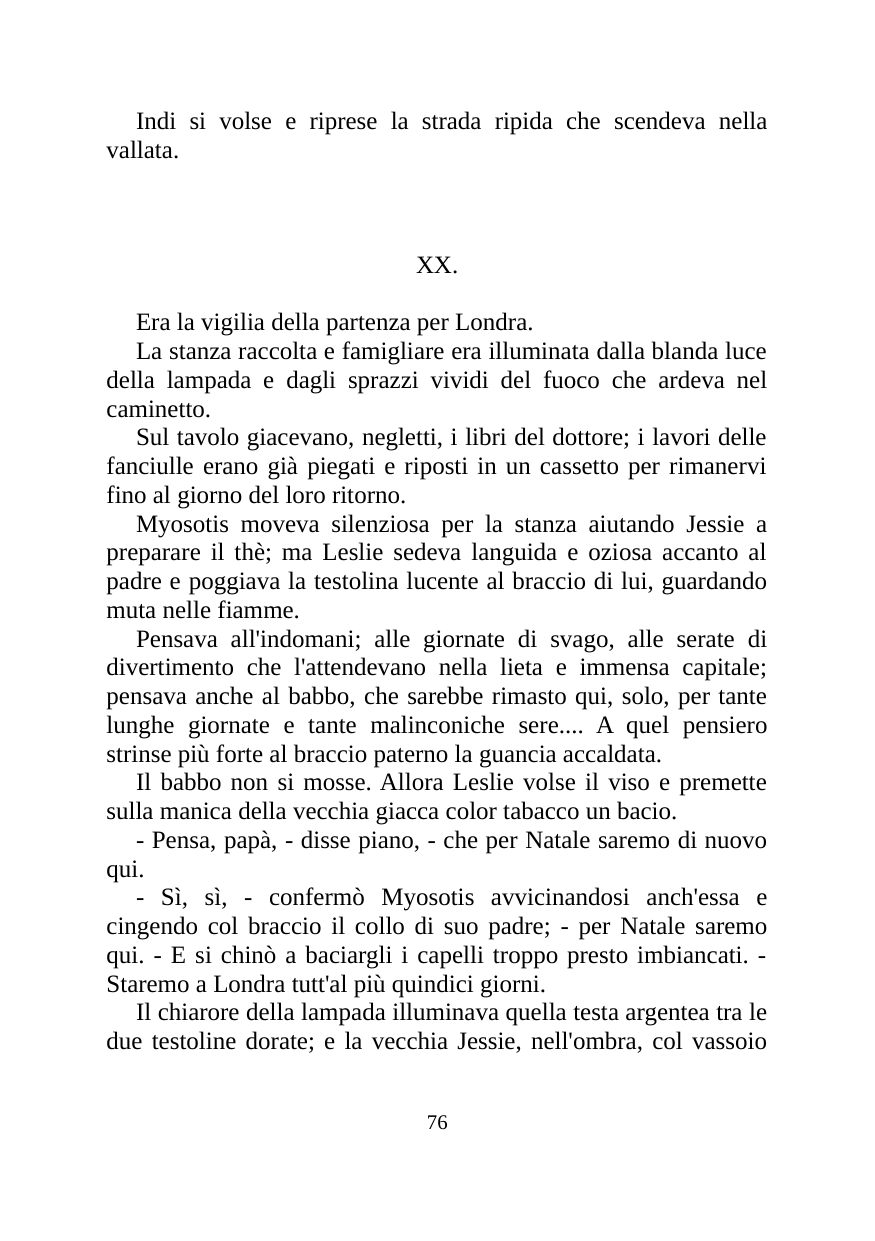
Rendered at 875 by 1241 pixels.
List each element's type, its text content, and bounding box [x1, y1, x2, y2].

text Il babbo non si mosse. Allora Leslie volse il viso e premette sulla manica della vecchia giacca color tabacco un bacio. [106, 767, 768, 825]
text - Pensa, papà, - disse piano, - che per Natale saremo di nuovo qui. [106, 825, 768, 882]
text La stanza raccolta e famigliare era illuminata dalla blanda luce della lampada e dagli sprazzi vividi del fuoco che ardeva nel caminetto. [106, 336, 768, 422]
text Indi si volse e riprese la strada ripida che scendeva nella vallata. [106, 106, 768, 164]
text Pensava all'indomani; alle giornate di svago, alle serate di divertimento che l'attendevano nella lieta e immensa capitale; pensava anche al babbo, che sarebbe rimasto qui, solo, per tante lunghe giornate e tante malinconiche sere.... A quel pensiero strinse più forte al braccio paterno la guancia accaldata. [106, 624, 768, 767]
text - Sì, sì, - confermò Myosotis avvicinandosi anch'essa e cingendo col braccio il collo di suo padre; - per Natale saremo qui. - E si chinò a baciargli i capelli troppo presto imbiancati. - Staremo a Londra tutt'al più quindici giorni. [106, 882, 768, 997]
text Il chiarore della lampada illuminava quella testa argentea tra le due testoline dorate; e la vecchia Jessie, nell'ombra, col vassoio [106, 997, 768, 1055]
text Myosotis moveva silenziosa per la stanza aiutando Jessie a preparare il thè; ma Leslie sedeva languida e oziosa accanto al padre e poggiava la testolina lucente al braccio di lui, guardando muta nelle fiamme. [106, 509, 768, 624]
text XX. [106, 250, 768, 279]
text Sul tavolo giacevano, negletti, i libri del dottore; i lavori delle fanciulle erano già piegati e riposti in un cassetto per rimanervi fino al giorno del loro ritorno. [106, 422, 768, 509]
text Era la vigilia della partenza per Londra. [106, 307, 768, 336]
